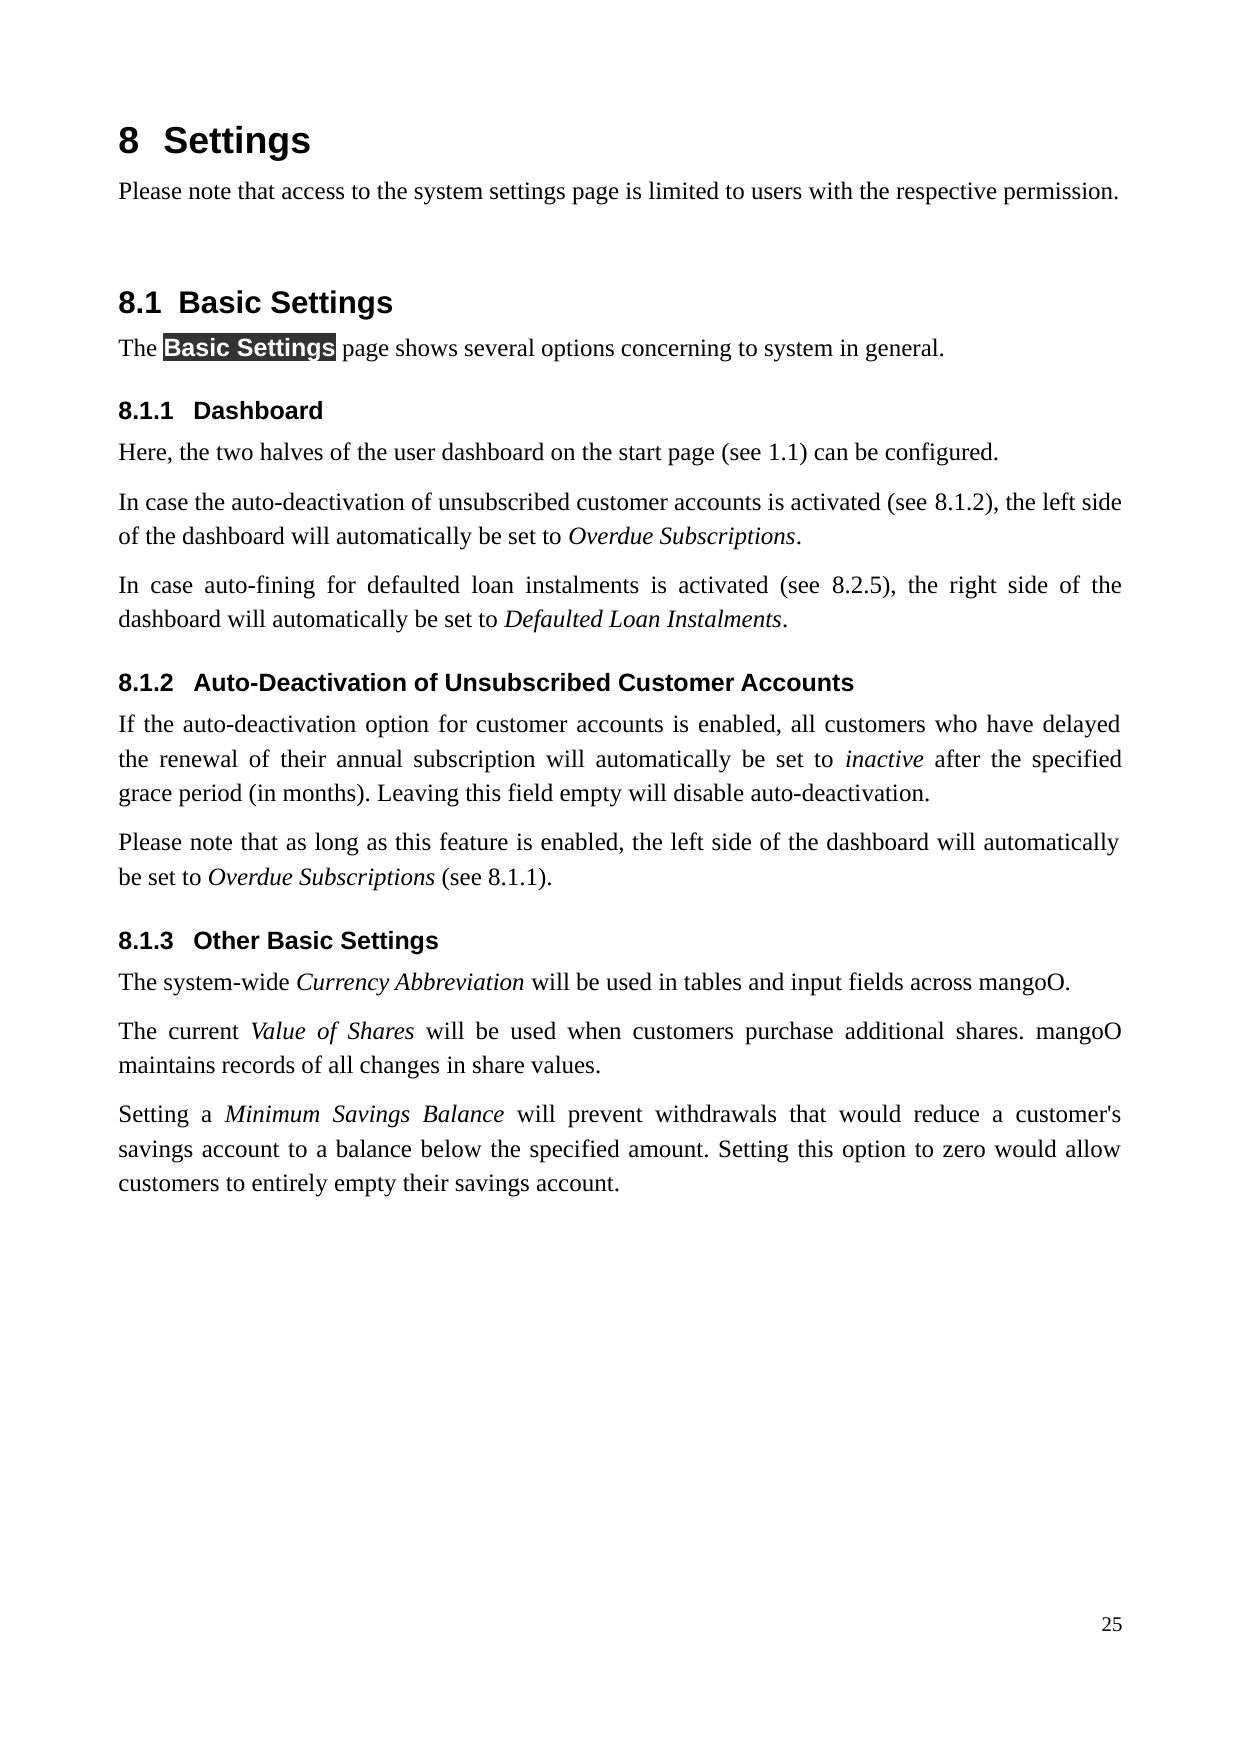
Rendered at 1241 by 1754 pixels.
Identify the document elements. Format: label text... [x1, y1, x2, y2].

subtitle Other Basic Settings [118, 926, 1122, 954]
text Setting a Minimum Savings Balance will prevent withdrawals that would reduce a customer's savings account to a balance below the specified amount. Setting this option to zero would allow customers to entirely empty their savings account. [118, 1099, 1122, 1197]
subtitle Dashboard [118, 396, 1122, 425]
subtitle Settings [118, 118, 1122, 161]
subtitle Auto-Deactivation of Unsubscribed Customer Accounts [118, 668, 1122, 697]
text The current Value of Shares will be used when customers purchase additional shares. mangoO maintains records of all changes in share values. [118, 1016, 1122, 1079]
text Please note that access to the system settings page is limited to users with the respective permission. [118, 176, 1122, 205]
text Please note that as long as this feature is enabled, the left side of the dashboard will automatically be set to Overdue Subscriptions (see 8.1.1). [118, 827, 1122, 891]
text The Basic Settings page shows several options concerning to system in general. [118, 332, 1122, 361]
text The system-wide Currency Abbreviation will be used in tables and input fields across mangoO. [118, 967, 1122, 996]
text In case auto-fining for defaulted loan instalments is activated (see 8.2.5), the right side of the dashboard will automatically be set to Defaulted Loan Instalments. [118, 570, 1122, 633]
text In case the auto-deactivation of unsubscribed customer accounts is activated (see 8.1.2), the left side of the dashboard will automatically be set to Overdue Subscriptions. [118, 487, 1122, 550]
text Here, the two halves of the user dashboard on the start page (see 1.1) can be configured. [118, 437, 1122, 466]
text If the auto-deactivation option for customer accounts is enabled, all customers who have delayed the renewal of their annual subscription will automatically be set to inactive after the specified grace period (in months). Leaving this field empty will disable auto-deactivation. [118, 709, 1122, 807]
subtitle Basic Settings [118, 284, 1122, 320]
